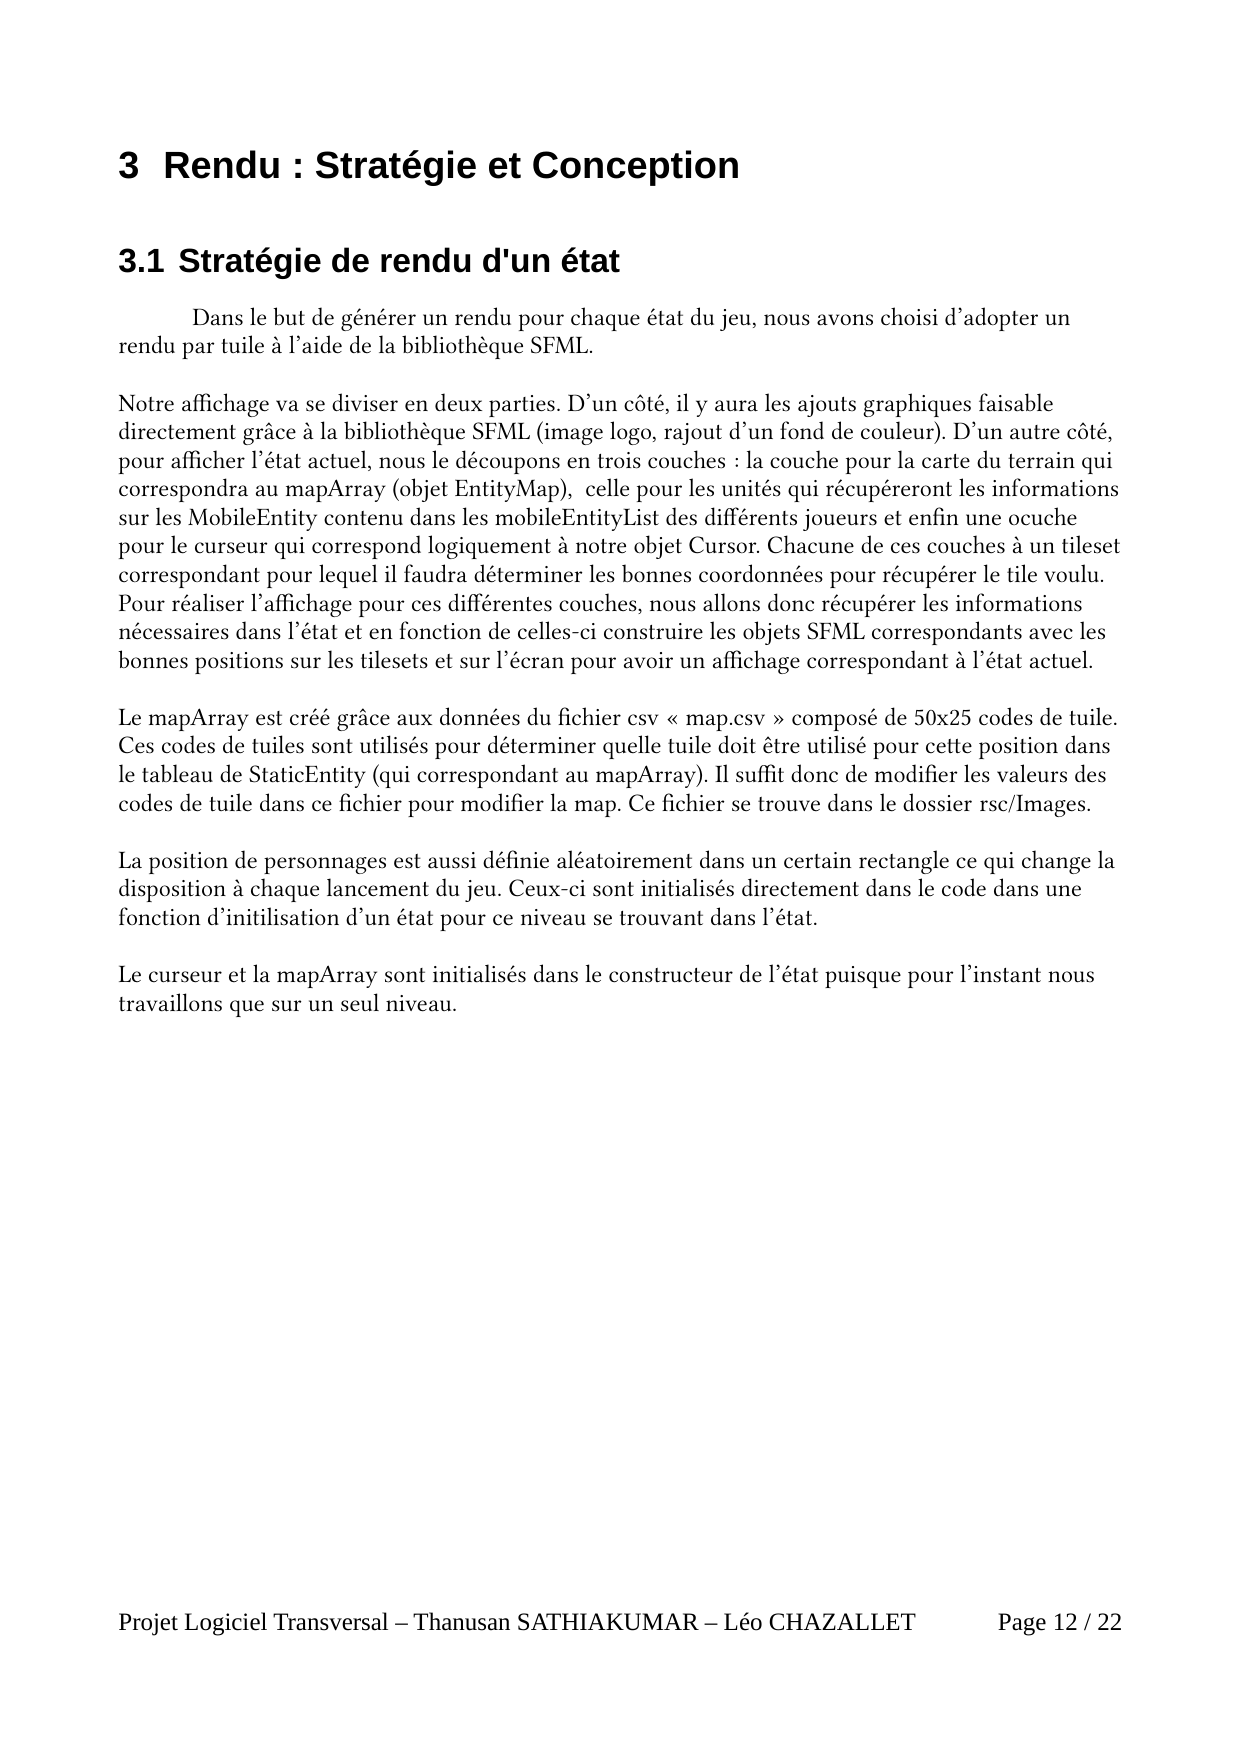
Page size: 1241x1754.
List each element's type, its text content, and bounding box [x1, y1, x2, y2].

subtitle Rendu : Stratégie et Conception [118, 143, 1122, 187]
text La position de personnages est aussi définie aléatoirement dans un certain rectangle ce qui change la disposition à chaque lancement du jeu. Ceux-ci sont initialisés directement dans le code dans une fonction d’initilisation d’un état pour ce niveau se trouvant dans l’état. [118, 846, 1122, 931]
text Notre affichage va se diviser en deux parties. D’un côté, il y aura les ajouts graphiques faisable directement grâce à la bibliothèque SFML (image logo, rajout d’un fond de couleur). D’un autre côté, pour afficher l’état actuel, nous le découpons en trois couches : la couche pour la carte du terrain qui correspondra au mapArray (objet EntityMap), celle pour les unités qui récupéreront les informations sur les MobileEntity contenu dans les mobileEntityList des différents joueurs et enfin une ocuche pour le curseur qui correspond logiquement à notre objet Cursor. Chacune de ces couches à un tileset correspondant pour lequel il faudra déterminer les bonnes coordonnées pour récupérer le tile voulu. [118, 389, 1122, 588]
text Dans le but de générer un rendu pour chaque état du jeu, nous avons choisi d’adopter un rendu par tuile à l’aide de la bibliothèque SFML. [118, 303, 1122, 360]
subtitle Stratégie de rendu d'un état [118, 241, 1122, 279]
text Le curseur et la mapArray sont initialisés dans le constructeur de l’état puisque pour l’instant nous travaillons que sur un seul niveau. [118, 960, 1122, 1017]
text Le mapArray est créé grâce aux données du fichier csv « map.csv » composé de 50x25 codes de tuile. Ces codes de tuiles sont utilisés pour déterminer quelle tuile doit être utilisé pour cette position dans le tableau de StaticEntity (qui correspondant au mapArray). Il suffit donc de modifier les valeurs des codes de tuile dans ce fichier pour modifier la map. Ce fichier se trouve dans le dossier rsc/Images. [118, 703, 1122, 817]
text Pour réaliser l’affichage pour ces différentes couches, nous allons donc récupérer les informations nécessaires dans l’état et en fonction de celles-ci construire les objets SFML correspondants avec les bonnes positions sur les tilesets et sur l’écran pour avoir un affichage correspondant à l’état actuel. [118, 588, 1122, 674]
